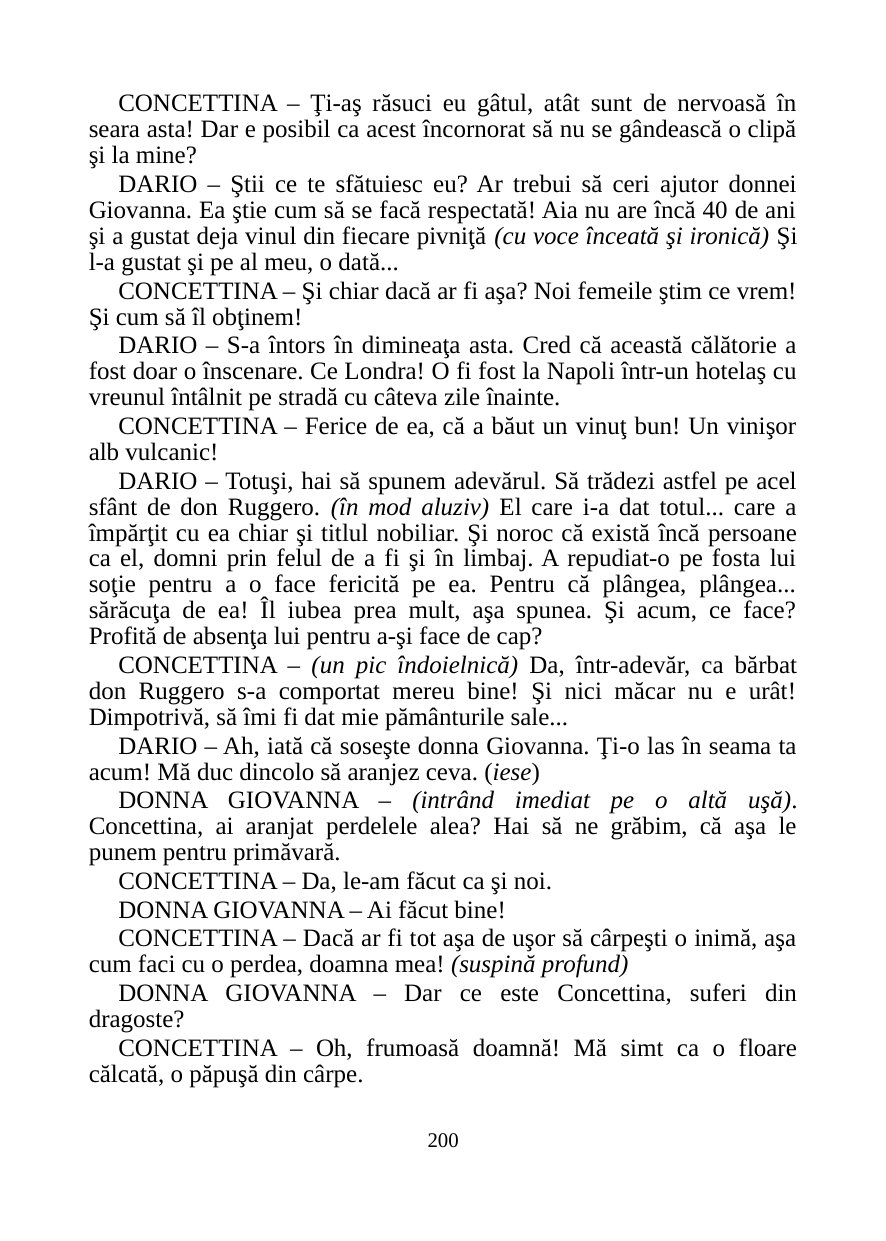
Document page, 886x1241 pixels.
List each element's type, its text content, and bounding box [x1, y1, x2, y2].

text DONNA GIOVANNA – Dar ce este Concettina, suferi din dragoste? [88, 978, 797, 1033]
text CONCETTINA – Ferice de ea, că a băut un vinuţ bun! Un vinişor alb vulcanic! [88, 411, 797, 466]
text DARIO – Ah, iată că soseşte donna Giovanna. Ţi-o las în seama ta acum! Mă duc dincolo să aranjez ceva. (iese) [88, 731, 797, 785]
text DARIO – Ştii ce te sfătuiesc eu? Ar trebui să ceri ajutor donnei Giovanna. Ea ştie cum să se facă respectată! Aia nu are încă 40 de ani şi a gustat deja vinul din fiecare pivniţă (cu voce înceată şi ironică) Şi l-a gustat şi pe al meu, o dată... [88, 169, 797, 276]
text DONNA GIOVANNA – Ai făcut bine! [88, 895, 797, 923]
text CONCETTINA – Da, le-am făcut ca şi noi. [88, 866, 797, 895]
text CONCETTINA – Dacă ar fi tot aşa de uşor să cârpeşti o inimă, aşa cum faci cu o perdea, doamna mea! (suspină profund) [88, 923, 797, 978]
text CONCETTINA – Oh, frumoasă doamnă! Mă simt ca o floare călcată, o păpuşă din cârpe. [88, 1033, 797, 1088]
text DARIO – Totuşi, hai să spunem adevărul. Să trădezi astfel pe acel sfânt de don Ruggero. (în mod aluziv) El care i-a dat totul... care a împărţit cu ea chiar şi titlul nobiliar. Şi noroc că există încă persoane ca el, domni prin felul de a fi şi în limbaj. A repudiat-o pe fosta lui soţie pentru a o face fericită pe ea. Pentru că plângea, plângea... sărăcuţa de ea! Îl iubea prea mult, aşa spunea. Şi acum, ce face? Profită de absenţa lui pentru a-şi face de cap? [88, 466, 797, 650]
text CONCETTINA – (un pic îndoielnică) Da, într-adevăr, ca bărbat don Ruggero s-a comportat mereu bine! Şi nici măcar nu e urât! Dimpotrivă, să îmi fi dat mie pământurile sale... [88, 650, 797, 731]
text CONCETTINA – Şi chiar dacă ar fi aşa? Noi femeile ştim ce vrem! Şi cum să îl obţinem! [88, 276, 797, 330]
text CONCETTINA – Ţi-aş răsuci eu gâtul, atât sunt de nervoasă în seara asta! Dar e posibil ca acest încornorat să nu se gândească o clipă şi la mine? [88, 88, 797, 169]
text DONNA GIOVANNA – (intrând imediat pe o altă uşă). Concettina, ai aranjat perdelele alea? Hai să ne grăbim, că aşa le punem pentru primăvară. [88, 785, 797, 866]
text DARIO – S-a întors în dimineaţa asta. Cred că această călătorie a fost doar o înscenare. Ce Londra! O fi fost la Napoli într-un hotelaş cu vreunul întâlnit pe stradă cu câteva zile înainte. [88, 330, 797, 411]
